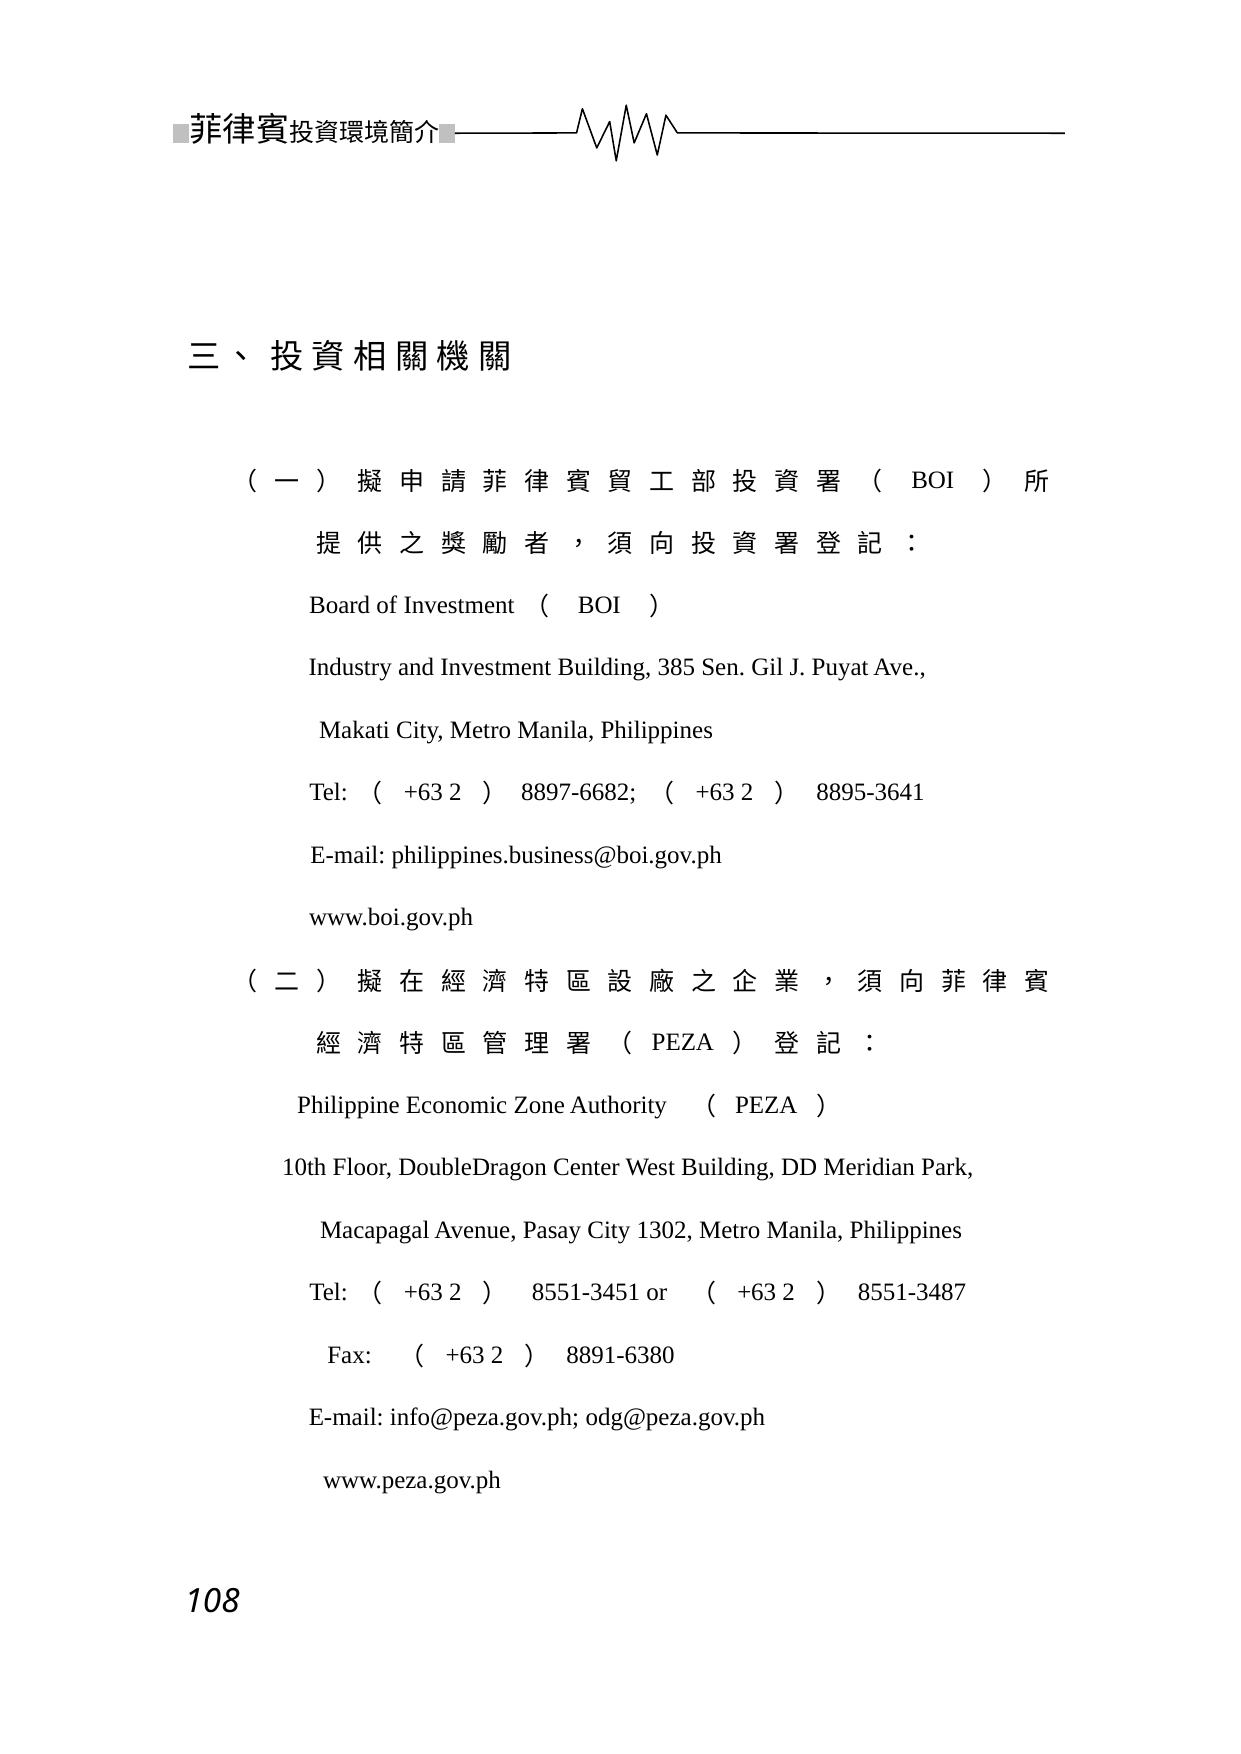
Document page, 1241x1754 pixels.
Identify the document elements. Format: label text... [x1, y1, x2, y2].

text Makati City, Metro Manila, Philippines [281, 688, 1058, 750]
text www.boi.gov.ph [281, 875, 1058, 938]
text （一）擬申請菲律賓貿工部投資署（BOI）所提供之獎勵者，須向投資署登記： [207, 438, 1058, 563]
text Philippine Economic Zone Authority（PEZA） [207, 1063, 1058, 1125]
text Board of Investment（BOI） [281, 563, 1058, 625]
text www.peza.gov.ph [281, 1438, 1058, 1500]
text E-mail: philippines.business@boi.gov.ph [281, 813, 1058, 875]
text E-mail: info@peza.gov.ph; odg@peza.gov.ph [281, 1375, 1058, 1438]
text Tel:（+63 2）8551-3451 or（+63 2）8551-3487 [281, 1250, 1058, 1313]
text （二）擬在經濟特區設廠之企業，須向菲律賓經濟特區管理署（PEZA）登記： [207, 938, 1058, 1063]
text Industry and Investment Building, 385 Sen. Gil J. Puyat Ave., [281, 625, 1058, 688]
text 10th Floor, DoubleDragon Center West Building, DD Meridian Park, Macapagal Avenue, Pasay City 1302, Metro Manila, Philippines [207, 1125, 1058, 1250]
text Tel:（+63 2）8897-6682;（+63 2）8895-3641 [281, 750, 1058, 813]
text Fax:（+63 2）8891-6380 [281, 1313, 1058, 1375]
text 三、投資相關機關 [183, 313, 1058, 375]
